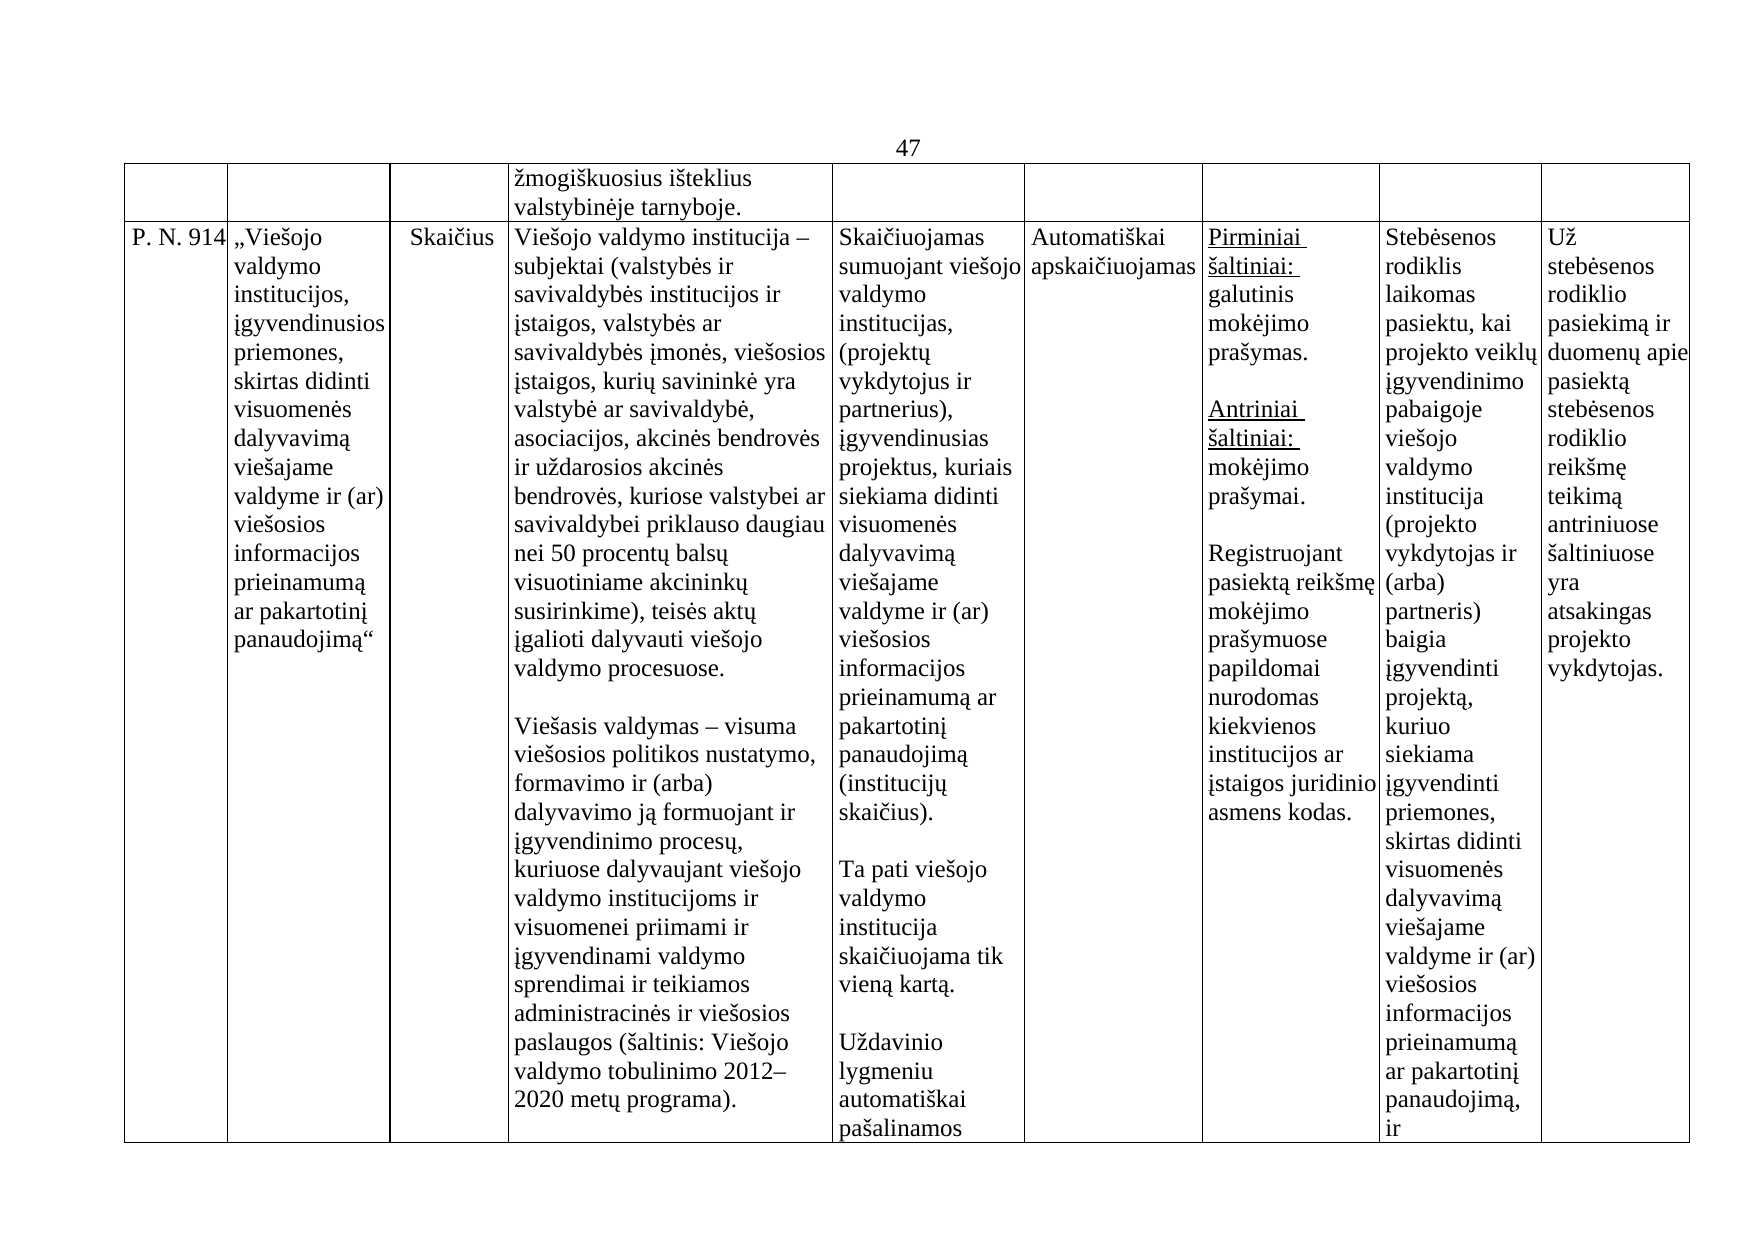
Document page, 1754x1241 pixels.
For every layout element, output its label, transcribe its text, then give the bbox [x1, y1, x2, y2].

table_cell [228, 164, 389, 221]
table_cell „Viešojo valdymo institucijos, įgyvendinusios priemones, skirtas didinti visuomenės dalyvavimą viešajame valdyme ir (ar) viešosios informacijos prieinamumą ar pakartotinį panaudojimą“ [228, 222, 389, 1142]
table_cell Pirminiai šaltiniai: galutinis mokėjimo prašymas. Antriniai šaltiniai: mokėjimo prašymai. Registruojant pasiektą reikšmę mokėjimo prašymuose papildomai nurodomas kiekvienos institucijos ar įstaigos juridinio asmens kodas. [1203, 222, 1379, 1142]
table_cell Už stebėsenos rodiklio pasiekimą ir duomenų apie pasiektą stebėsenos rodiklio reikšmę teikimą antriniuose šaltiniuose yra atsakingas projekto vykdytojas. [1542, 222, 1689, 1142]
table_cell [1025, 164, 1202, 221]
table_cell Skaičiuojamas sumuojant viešojo valdymo institucijas, (projektų vykdytojus ir partnerius), įgyvendinusias projektus, kuriais siekiama didinti visuomenės dalyvavimą viešajame valdyme ir (ar) viešosios informacijos prieinamumą ar pakartotinį panaudojimą (institucijų skaičius). Ta pati viešojo valdymo institucija skaičiuojama tik vieną kartą. Uždavinio lygmeniu automatiškai pašalinamos [833, 222, 1024, 1142]
table_cell [833, 164, 1024, 221]
table_cell P. N. 914 [125, 222, 227, 1142]
table_cell [1542, 164, 1689, 221]
table_cell Automatiškai apskaičiuojamas [1025, 222, 1202, 1142]
table_cell Skaičius [391, 222, 508, 1142]
table_cell žmogiškuosius išteklius valstybinėje tarnyboje. [509, 164, 832, 221]
table_cell [1203, 164, 1379, 221]
table_cell [125, 164, 227, 221]
table_cell Stebėsenos rodiklis laikomas pasiektu, kai projekto veiklų įgyvendinimo pabaigoje viešojo valdymo institucija (projekto vykdytojas ir (arba) partneris) baigia įgyvendinti projektą, kuriuo siekiama įgyvendinti priemones, skirtas didinti visuomenės dalyvavimą viešajame valdyme ir (ar) viešosios informacijos prieinamumą ar pakartotinį panaudojimą, ir [1380, 222, 1541, 1142]
table_cell Viešojo valdymo institucija – subjektai (valstybės ir savivaldybės institucijos ir įstaigos, valstybės ar savivaldybės įmonės, viešosios įstaigos, kurių savininkė yra valstybė ar savivaldybė, asociacijos, akcinės bendrovės ir uždarosios akcinės bendrovės, kuriose valstybei ar savivaldybei priklauso daugiau nei 50 procentų balsų visuotiniame akcininkų susirinkime), teisės aktų įgalioti dalyvauti viešojo valdymo procesuose. Viešasis valdymas – visuma viešosios politikos nustatymo, formavimo ir (arba) dalyvavimo ją formuojant ir įgyvendinimo procesų, kuriuose dalyvaujant viešojo valdymo institucijoms ir visuomenei priimami ir įgyvendinami valdymo sprendimai ir teikiamos administracinės ir viešosios paslaugos (šaltinis: Viešojo valdymo tobulinimo 2012–2020 metų programa). [509, 222, 832, 1142]
table_cell [1380, 164, 1541, 221]
table_cell [391, 164, 508, 221]
